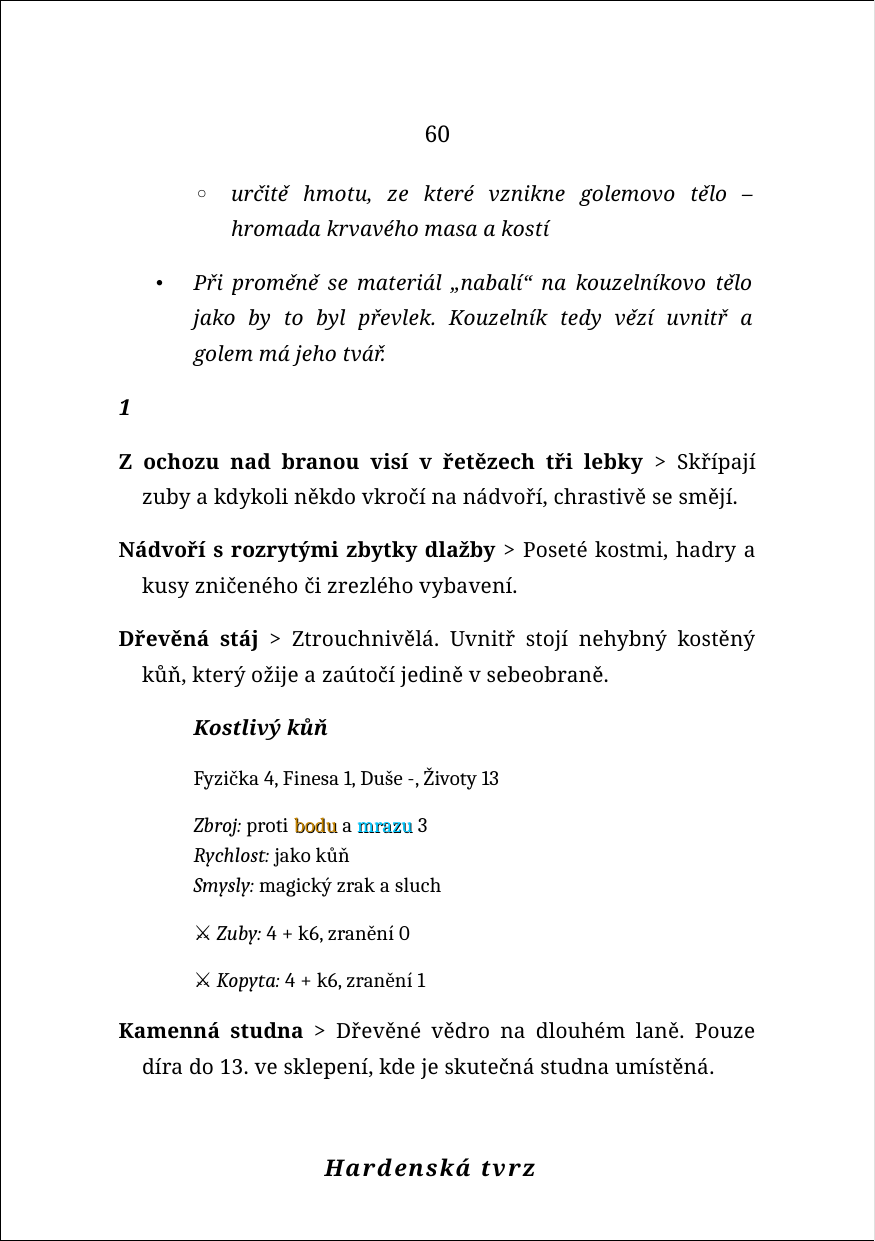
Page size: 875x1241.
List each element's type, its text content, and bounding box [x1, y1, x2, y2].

text 1 [118, 392, 756, 422]
list Kostlivý kůň [156, 713, 756, 742]
list Fyzička 4, Finesa 1, Duše -, Životy 13 [156, 766, 756, 790]
list Rychlost: jako kůň [156, 844, 756, 868]
list ⚔ Kopyta: 4 + k6, zranění 1 [156, 969, 756, 993]
text Kamenná studna > Dřevěné vědro na dlouhém laně. Pouze díra do 13. ve sklepení, kde je skutečná studna umístěná. [118, 1017, 756, 1081]
list Zbroj: proti bodu a⁠ mrazu 3 [156, 814, 756, 838]
list Při proměně se materiál „nabalí“ na kouzelníkovo tělo jako by to byl převlek. Kouzelník tedy vězí uvnitř a golem má jeho tvář. [156, 268, 756, 367]
list ⚔ Zuby: 4 + k6, zranění 0 [156, 921, 756, 945]
list Smysly: magický zrak a⁠ sluch [156, 874, 756, 898]
text Dřevěná stáj > Ztrouchnivělá. Uvnitř stojí nehybný kostěný kůň, který ožije a zaútočí jedině v sebeobraně. [118, 624, 756, 688]
list určitě hmotu, ze které vznikne golemovo tělo – hromada krvavého masa a kostí [193, 179, 756, 243]
text Z ochozu nad branou visí v řetězech tři lebky > Skřípají zuby a kdykoli někdo vkročí na nádvoří, chrastivě se smějí. [118, 447, 756, 511]
text Nádvoří s rozrytými zbytky dlažby > Poseté kostmi, hadry a kusy zničeného či zrezlého vybavení. [118, 536, 756, 599]
